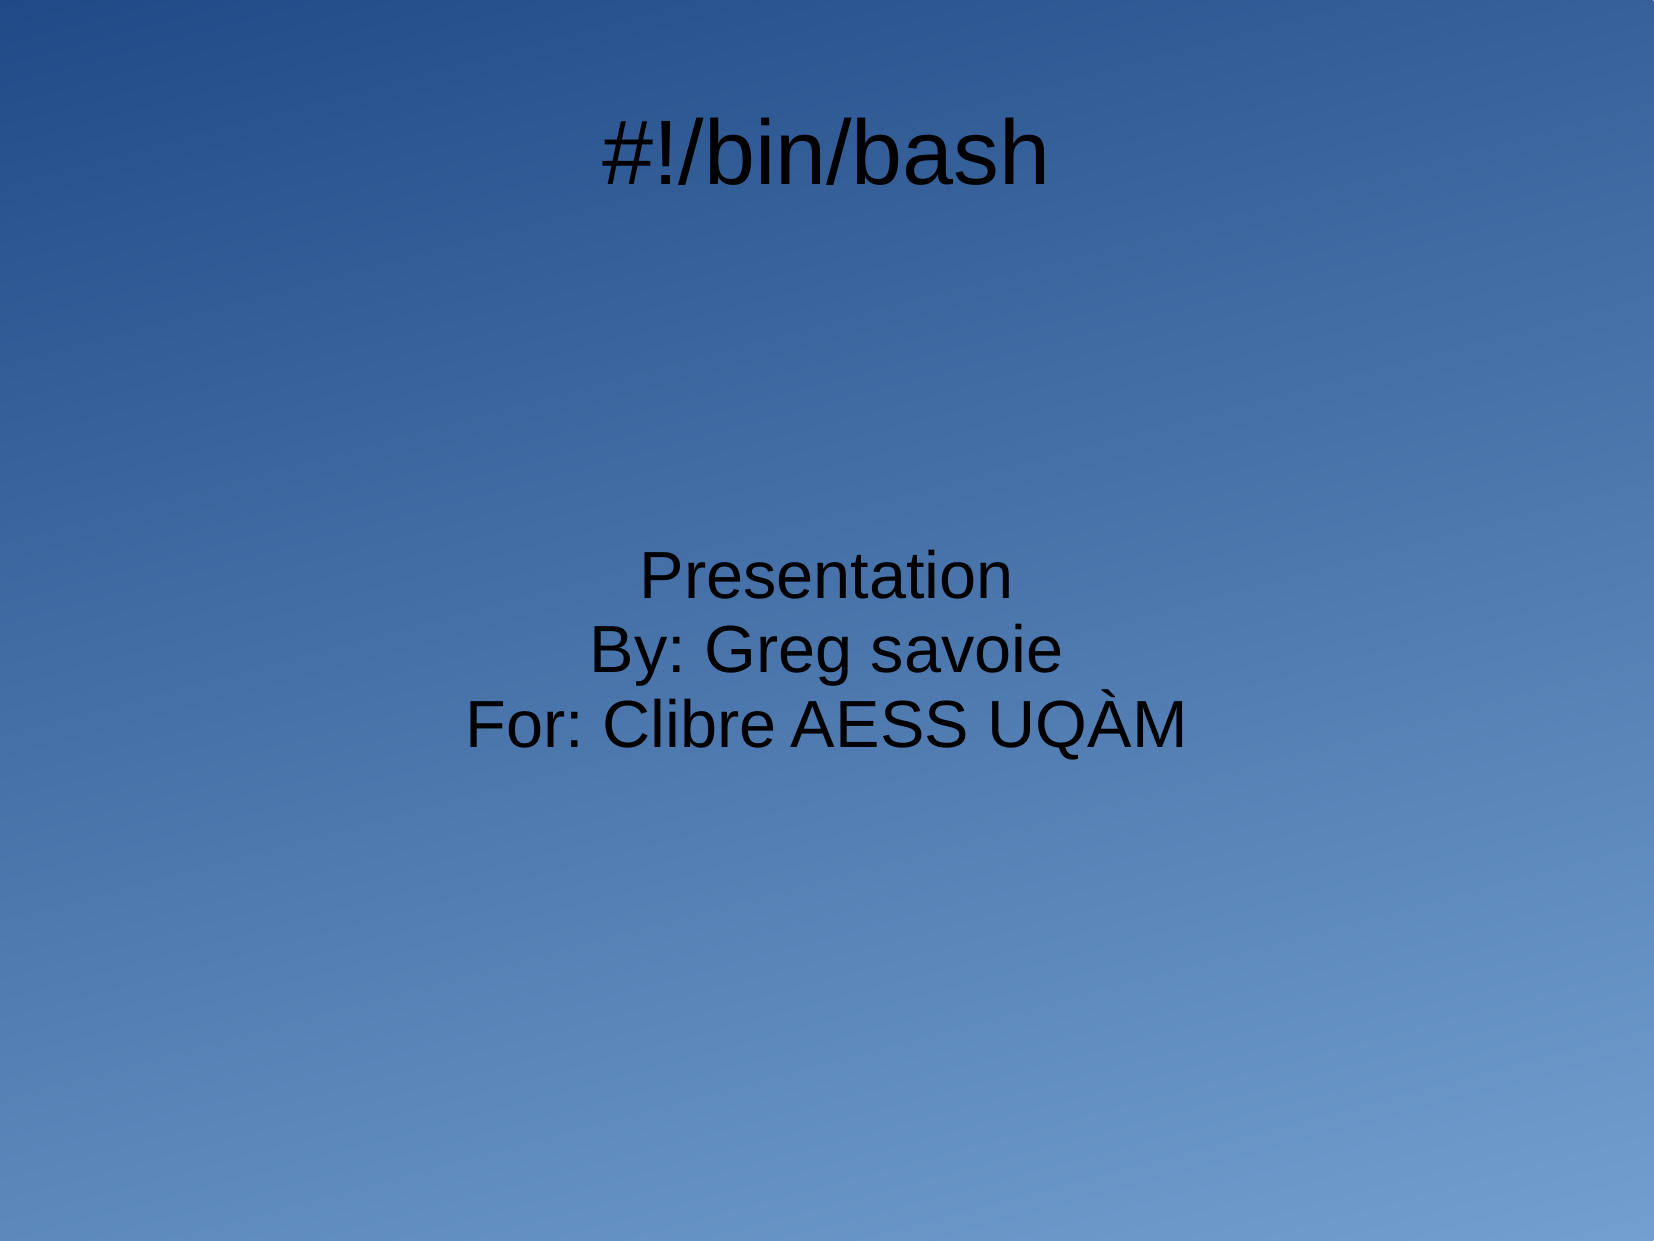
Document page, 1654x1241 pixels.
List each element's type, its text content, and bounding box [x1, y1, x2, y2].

subtitle Presentation By: Greg savoie For: Clibre AESS UQÀM [82, 290, 1571, 1010]
title #!/bin/bash [82, 49, 1571, 257]
